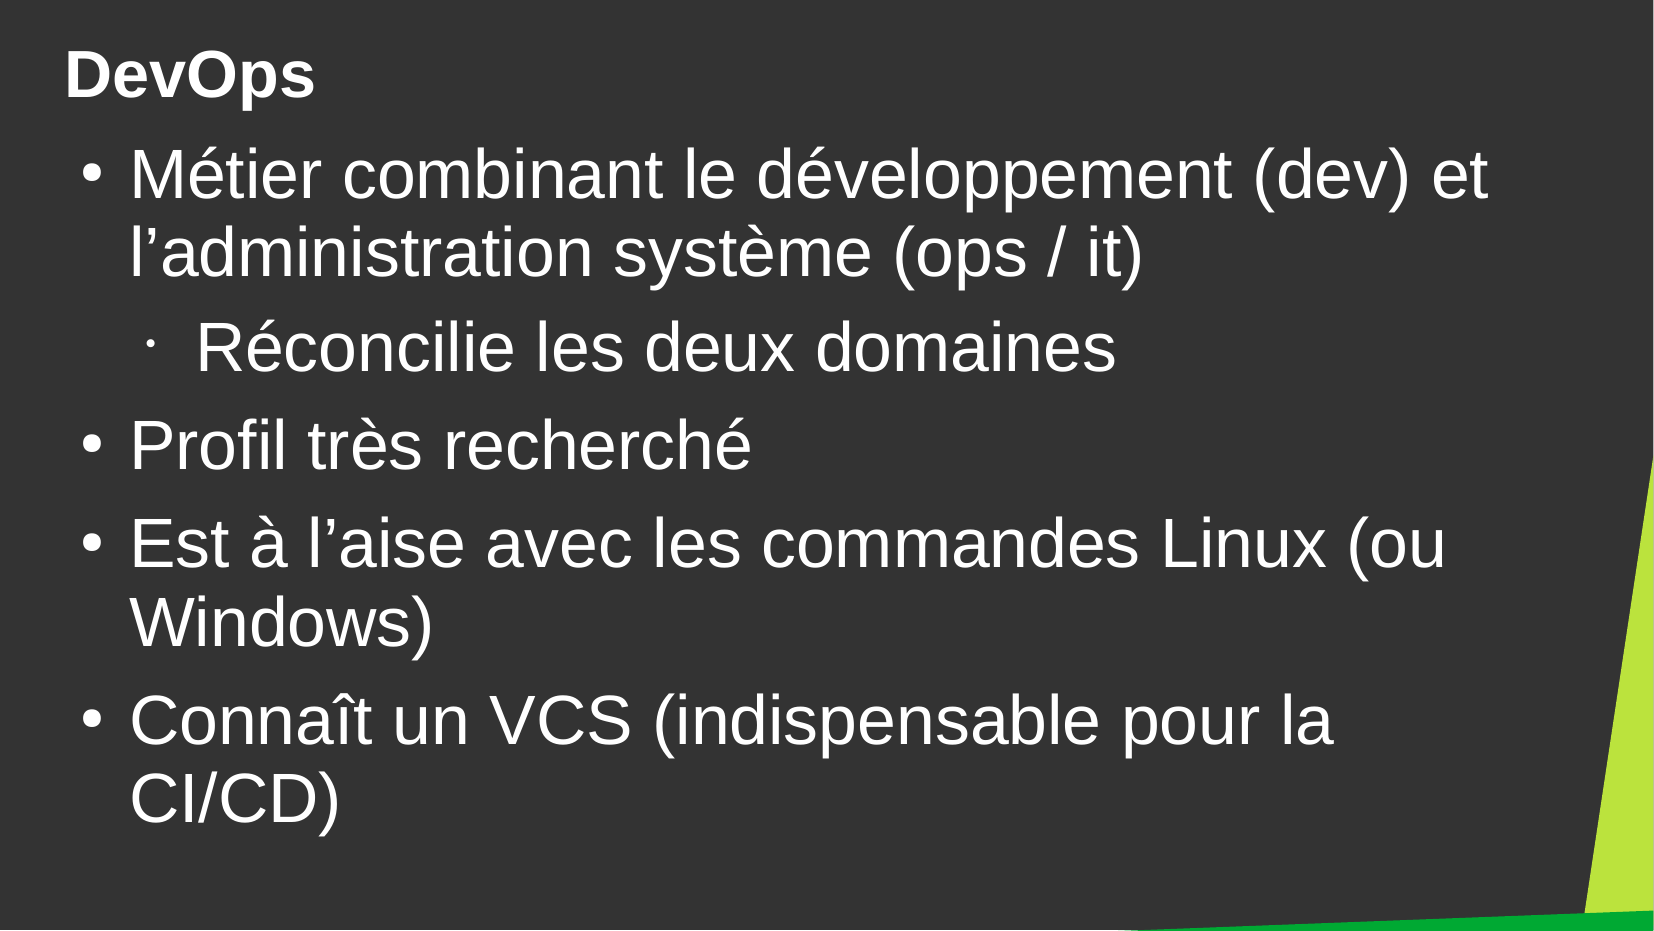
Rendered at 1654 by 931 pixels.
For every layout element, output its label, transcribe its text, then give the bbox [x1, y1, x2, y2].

list Métier combinant le développement (dev) et l’administration système (ops / it) Réconcilie les deux domaines Profil très recherché Est à l’aise avec les commandes Linux (ou Windows) Connaît un VCS (indispensable pour la CI/CD) [63, 135, 1542, 839]
title DevOps [64, 37, 1388, 115]
text_box [1118, 451, 1654, 931]
